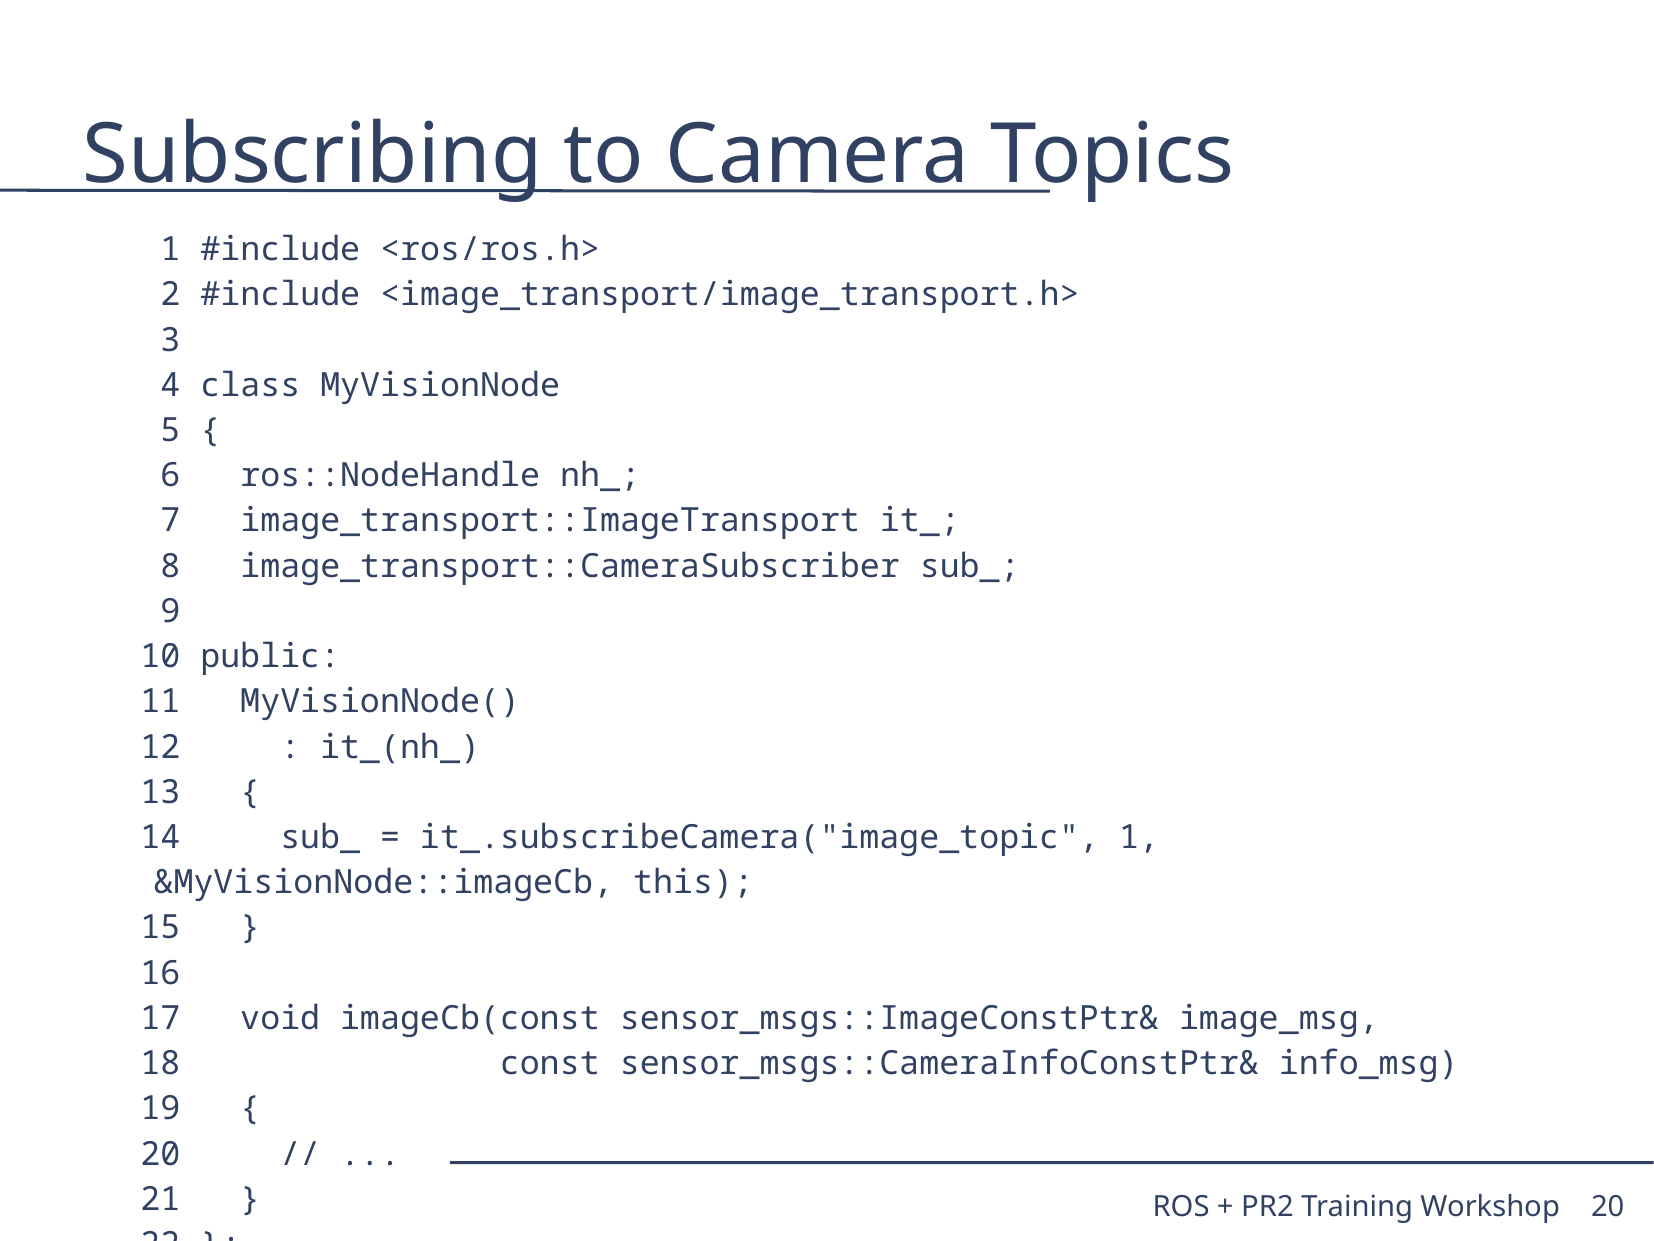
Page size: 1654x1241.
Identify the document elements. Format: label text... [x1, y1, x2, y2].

title Subscribing to Camera Topics [82, 75, 1571, 225]
list 1 #include <ros/ros.h> 2 #include <image_transport/image_transport.h> 3 4 class MyVisionNode 5 { 6 ros::NodeHandle nh_; 7 image_transport::ImageTransport it_; 8 image_transport::CameraSubscriber sub_; 9 10 public: 11 MyVisionNode() 12 : it_(nh_) 13 { 14 sub_ = it_.subscribeCamera("image_topic", 1, &MyVisionNode::imageCb, this); 15 } 16 17 void imageCb(const sensor_msgs::ImageConstPtr& image_msg, 18 const sensor_msgs::CameraInfoConstPtr& info_msg) 19 { 20 // ... 21 } 22 }; [82, 225, 1571, 1126]
